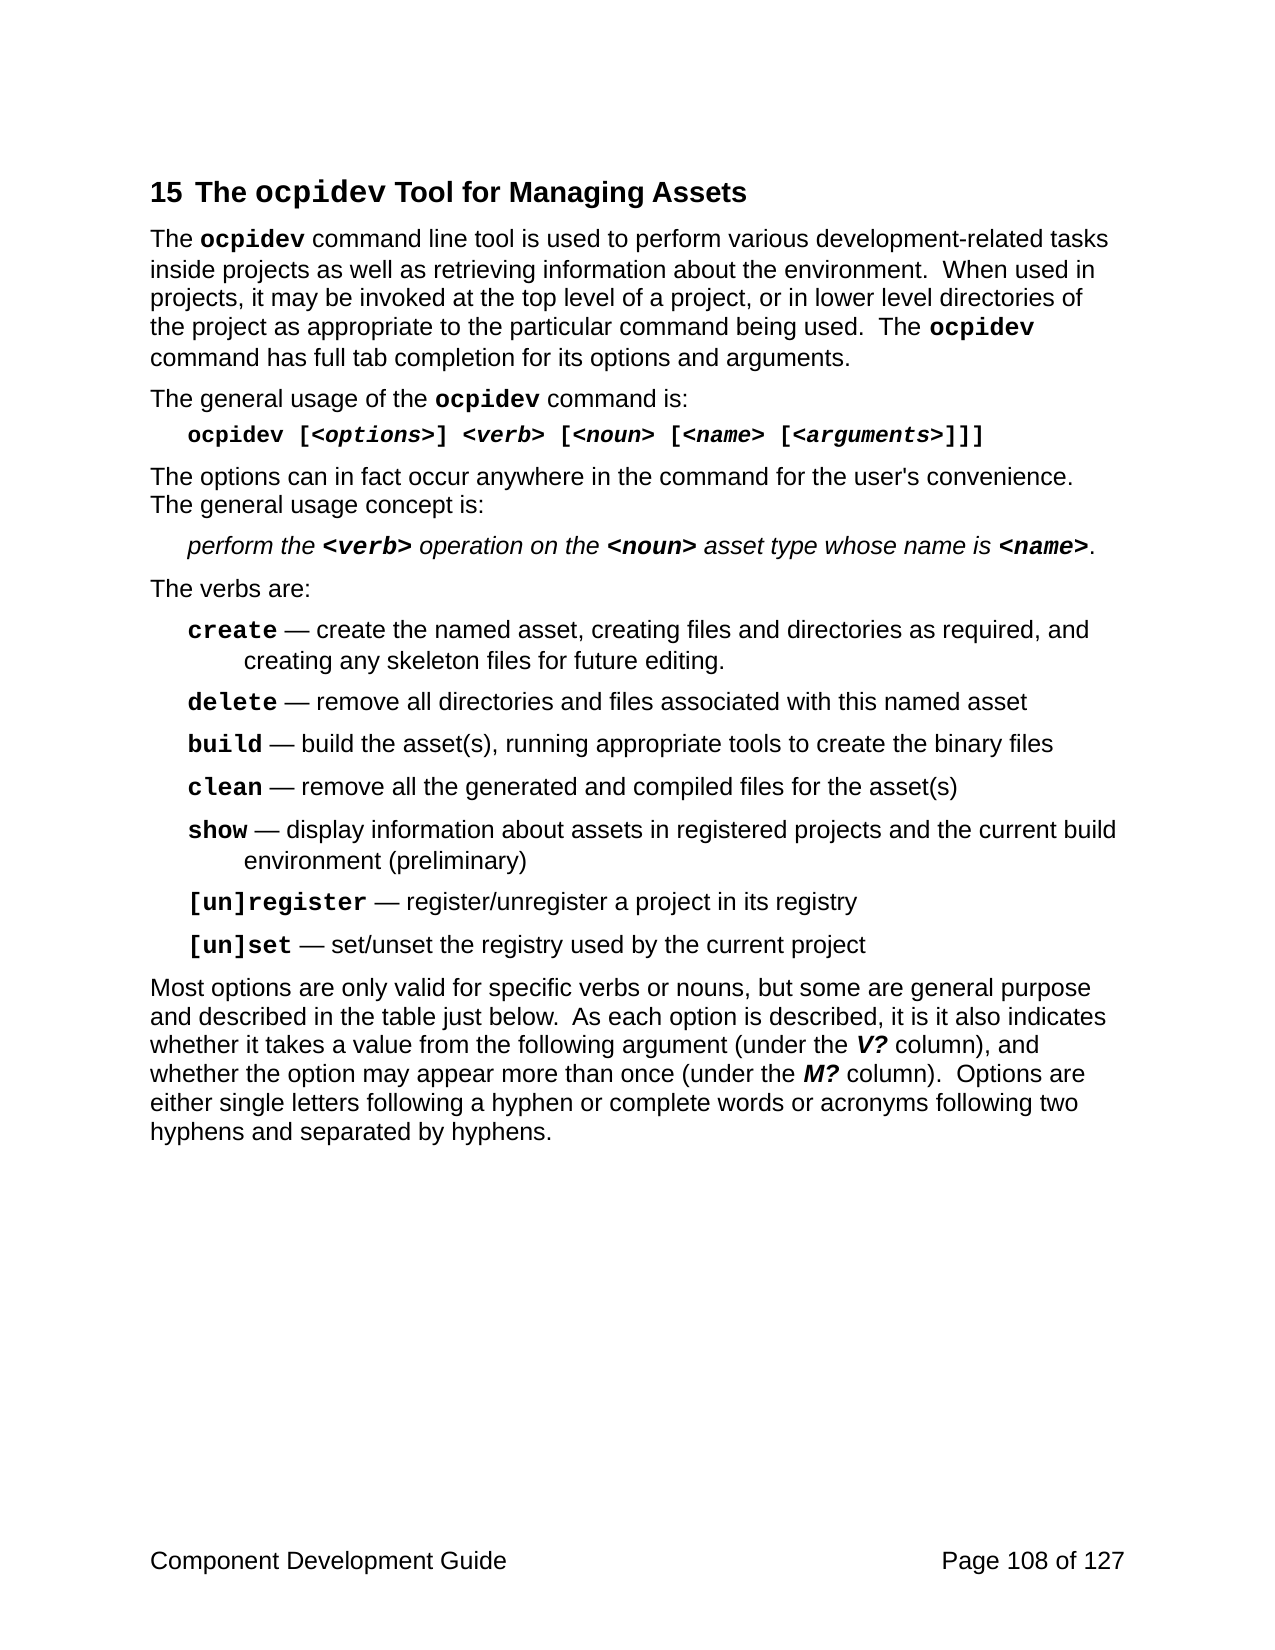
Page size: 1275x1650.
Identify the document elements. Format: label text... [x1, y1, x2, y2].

text [un]register — register/unregister a project in its registry [187, 887, 1125, 918]
text create — create the named asset, creating files and directories as required, and creating any skeleton files for future editing. [187, 615, 1125, 674]
text delete — remove all directories and files associated with this named asset [187, 686, 1125, 717]
text The verbs are: [150, 574, 1125, 603]
text build — build the asset(s), running appropriate tools to create the binary files [187, 729, 1125, 760]
text [un]set — set/unset the registry used by the current project [187, 930, 1125, 961]
text ocpidev [<options>] <verb> [<noun> [<name> [<arguments>]]] [187, 424, 1125, 450]
text The general usage of the ocpidev command is: [150, 384, 1125, 415]
text perform the <verb> operation on the <noun> asset type whose name is <name>. [187, 531, 1125, 562]
text show — display information about assets in registered projects and the current build environment (preliminary) [187, 815, 1125, 875]
text clean — remove all the generated and compiled files for the asset(s) [187, 772, 1125, 803]
text The options can in fact occur anywhere in the command for the user's convenience. The general usage concept is: [150, 462, 1125, 519]
subtitle The ocpidev Tool for Managing Assets [150, 175, 1125, 212]
text Most options are only valid for specific verbs or nouns, but some are general purpose and described in the table just below. As each option is described, it is it also indicates whether it takes a value from the following argument (under the V? column), and whether the option may appear more than once (under the M? column). Options are either single letters following a hyphen or complete words or acronyms following two hyphens and separated by hyphens. [150, 973, 1125, 1145]
text The ocpidev command line tool is used to perform various development-related tasks inside projects as well as retrieving information about the environment. When used in projects, it may be invoked at the top level of a project, or in lower level directories of the project as appropriate to the particular command being used. The ocpidev command has full tab completion for its options and arguments. [150, 224, 1125, 372]
